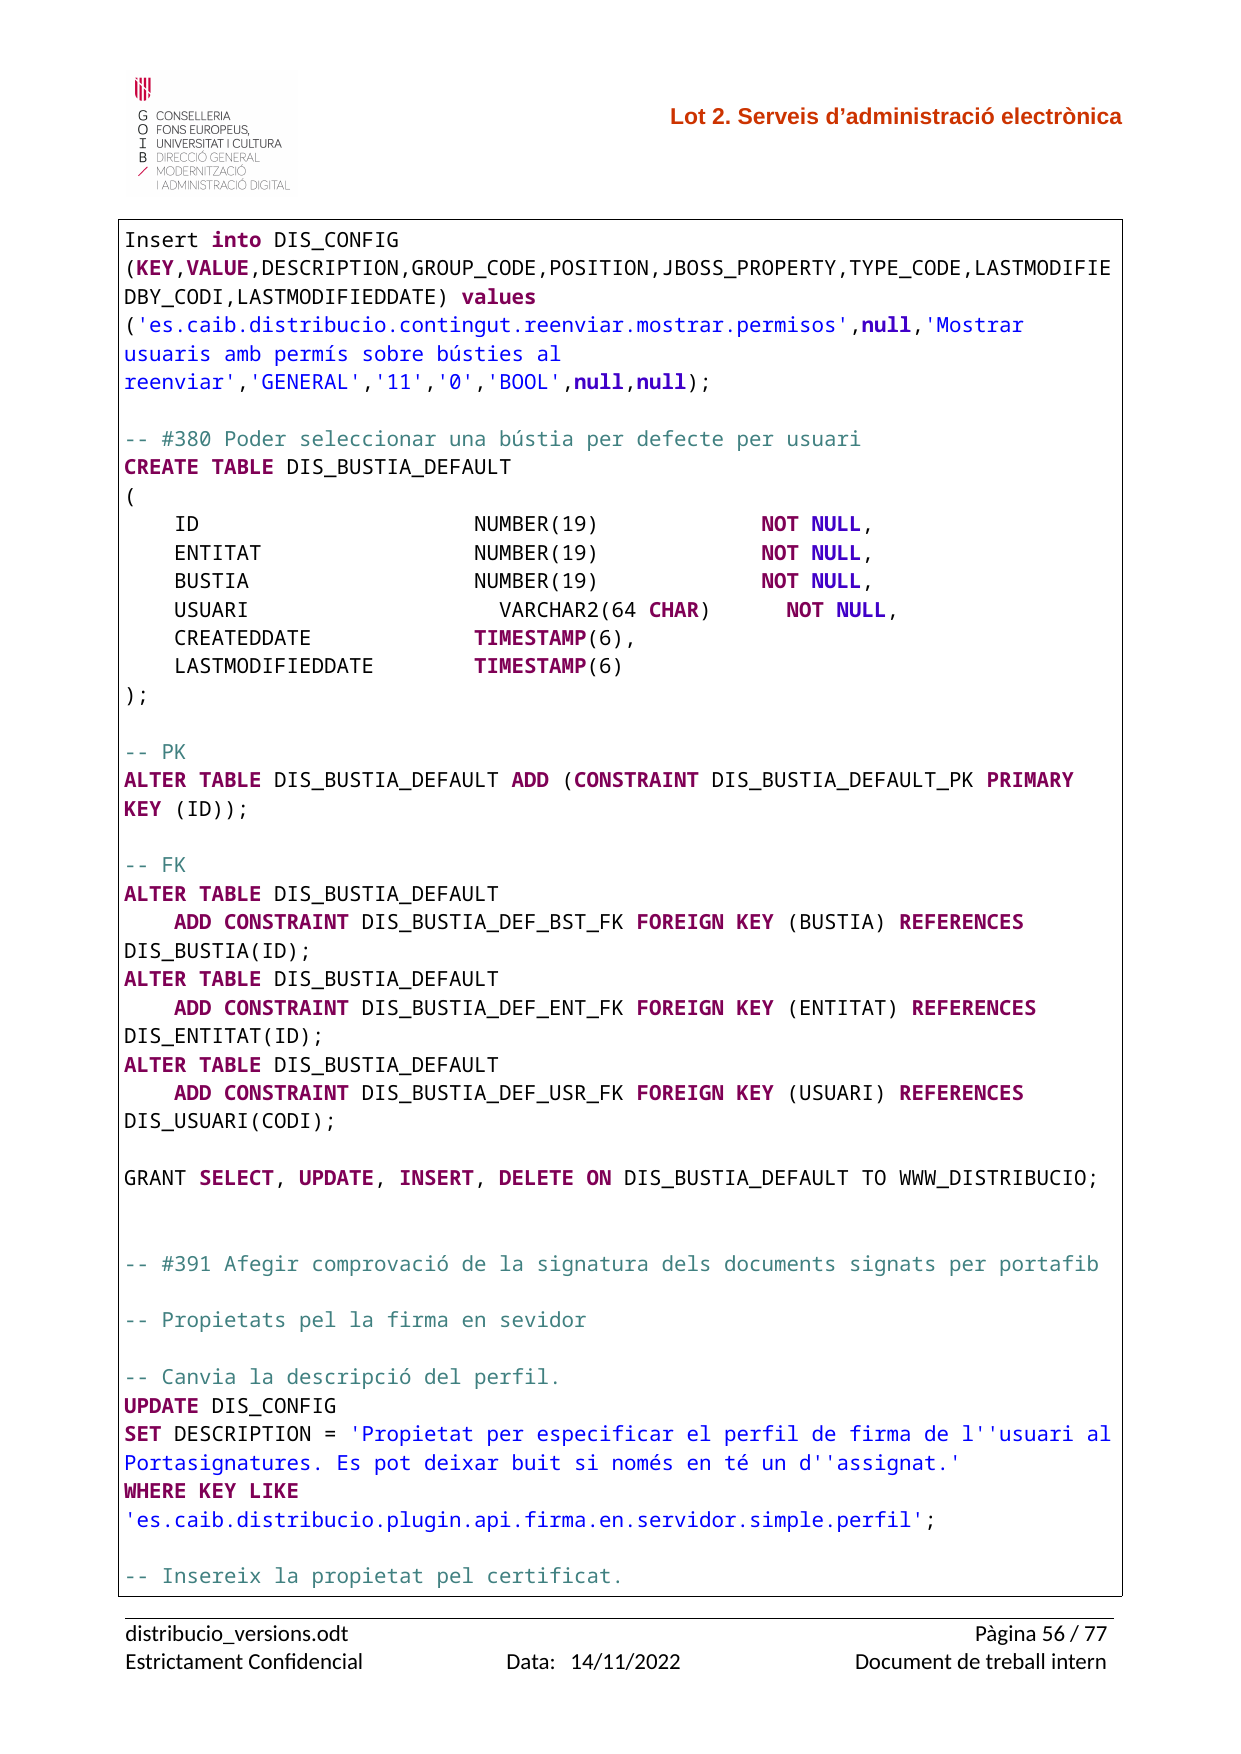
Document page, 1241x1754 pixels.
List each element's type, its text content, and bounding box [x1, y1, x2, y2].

picture [126, 70, 299, 197]
table_header Insert into DIS_CONFIG (KEY,VALUE,DESCRIPTION,GROUP_CODE,POSITION,JBOSS_PROPERTY,TYPE_CODE,LASTMODIFIEDBY_CODI,LASTMODIFIEDDATE) values ('es.caib.distribucio.contingut.reenviar.mostrar.permisos',null,'Mostrar usuaris amb permís sobre bústies al reenviar','GENERAL','11','0','BOOL',null,null); -- #380 Poder seleccionar una bústia per defecte per usuari CREATE TABLE DIS_BUSTIA_DEFAULT ( ID NUMBER(19) NOT NULL, ENTITAT NUMBER(19) NOT NULL, BUSTIA NUMBER(19) NOT NULL, USUARI VARCHAR2(64 CHAR) NOT NULL, CREATEDDATE TIMESTAMP(6), LASTMODIFIEDDATE TIMESTAMP(6) ); -- PK ALTER TABLE DIS_BUSTIA_DEFAULT ADD (CONSTRAINT DIS_BUSTIA_DEFAULT_PK PRIMARY KEY (ID)); -- FK ALTER TABLE DIS_BUSTIA_DEFAULT ADD CONSTRAINT DIS_BUSTIA_DEF_BST_FK FOREIGN KEY (BUSTIA) REFERENCES DIS_BUSTIA(ID); ALTER TABLE DIS_BUSTIA_DEFAULT ADD CONSTRAINT DIS_BUSTIA_DEF_ENT_FK FOREIGN KEY (ENTITAT) REFERENCES DIS_ENTITAT(ID); ALTER TABLE DIS_BUSTIA_DEFAULT ADD CONSTRAINT DIS_BUSTIA_DEF_USR_FK FOREIGN KEY (USUARI) REFERENCES DIS_USUARI(CODI); GRANT SELECT, UPDATE, INSERT, DELETE ON DIS_BUSTIA_DEFAULT TO WWW_DISTRIBUCIO; -- #391 Afegir comprovació de la signatura dels documents signats per portafib -- Propietats pel la firma en sevidor -- Canvia la descripció del perfil. UPDATE DIS_CONFIG SET DESCRIPTION = 'Propietat per especificar el perfil de firma de l''usuari al Portasignatures. Es pot deixar buit si només en té un d''assignat.' WHERE KEY LIKE 'es.caib.distribucio.plugin.api.firma.en.servidor.simple.perfil'; -- Insereix la propietat pel certificat. [119, 220, 1122, 1596]
